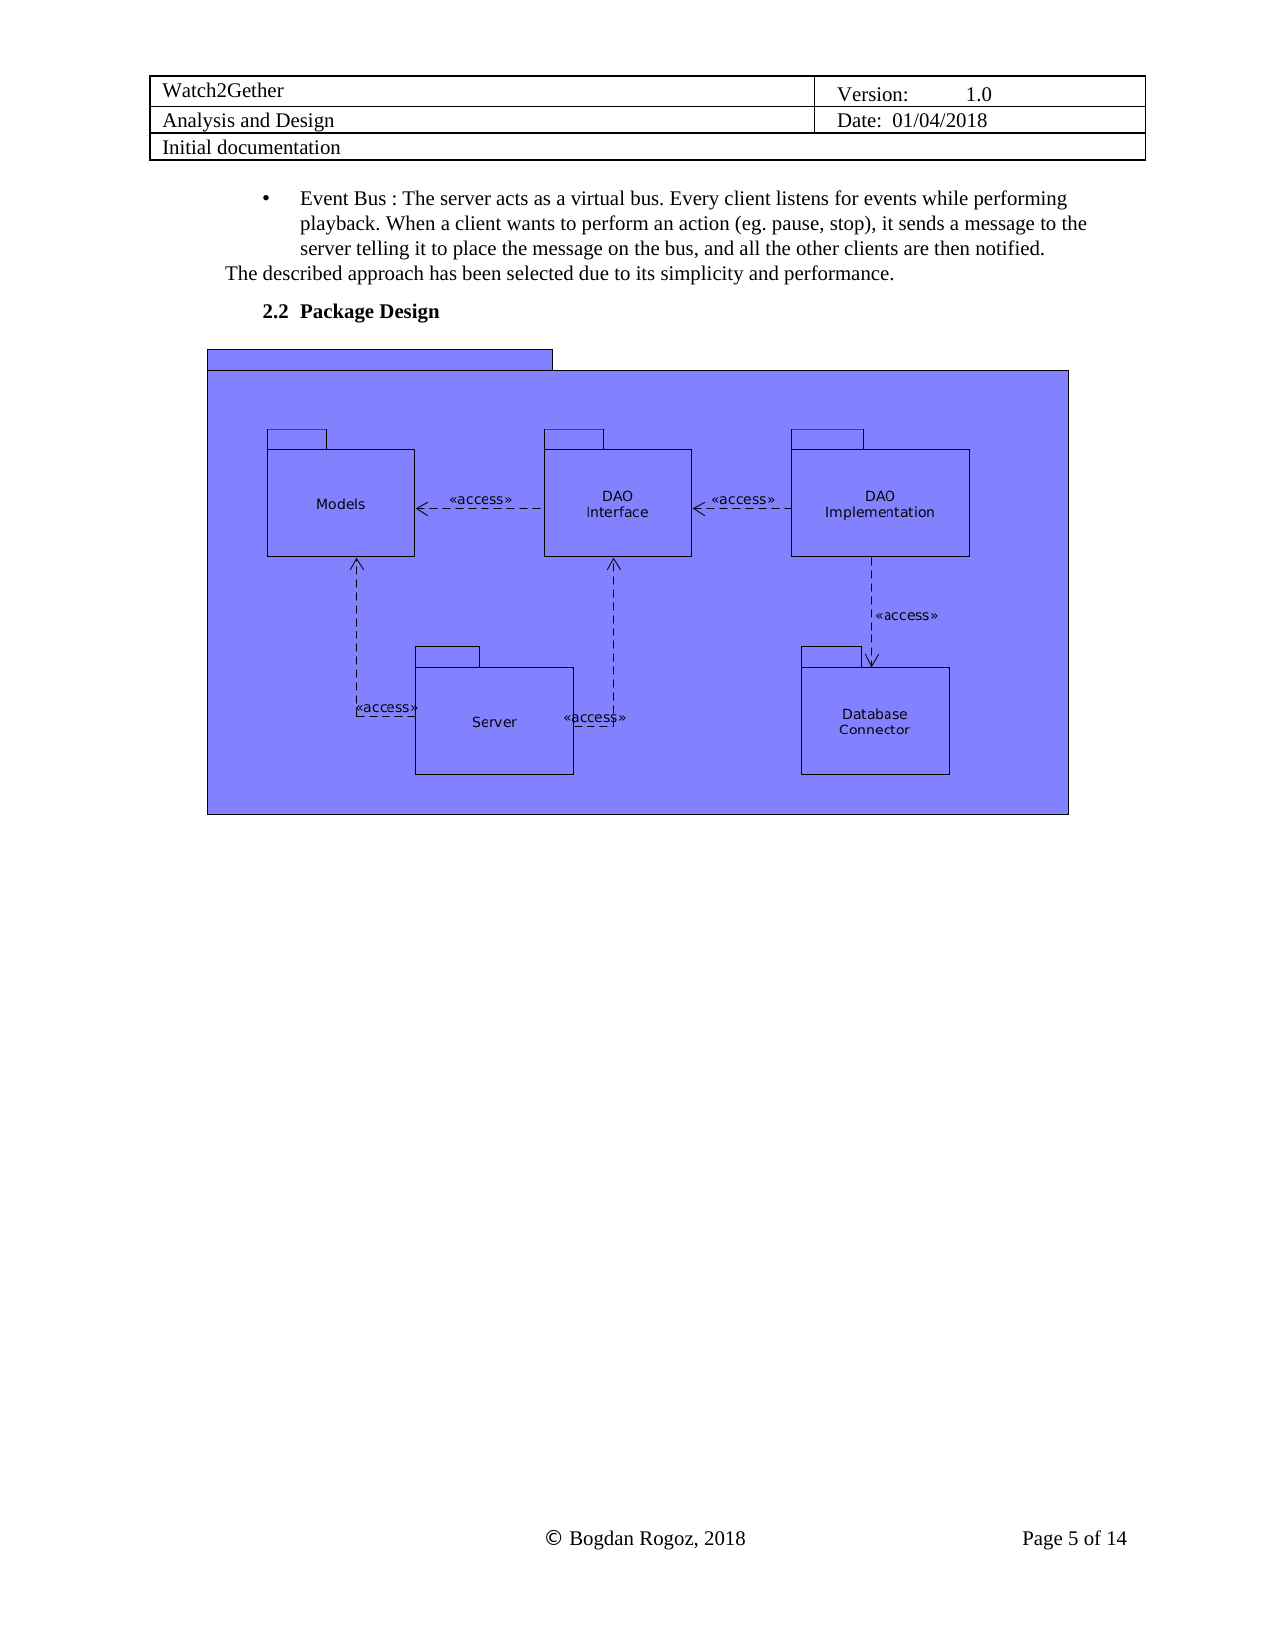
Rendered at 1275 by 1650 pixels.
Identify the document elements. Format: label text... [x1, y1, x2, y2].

subtitle Package Design [262, 298, 1125, 323]
list Event Bus : The server acts as a virtual bus. Every client listens for events while performing playback. When a client wants to perform an action (eg. pause, stop), it sends a message to the server telling it to place the message on the bus, and all the other clients are then notified. [262, 185, 1125, 260]
text The described approach has been selected due to its simplicity and performance. [225, 260, 1125, 285]
picture [187, 329, 1088, 834]
